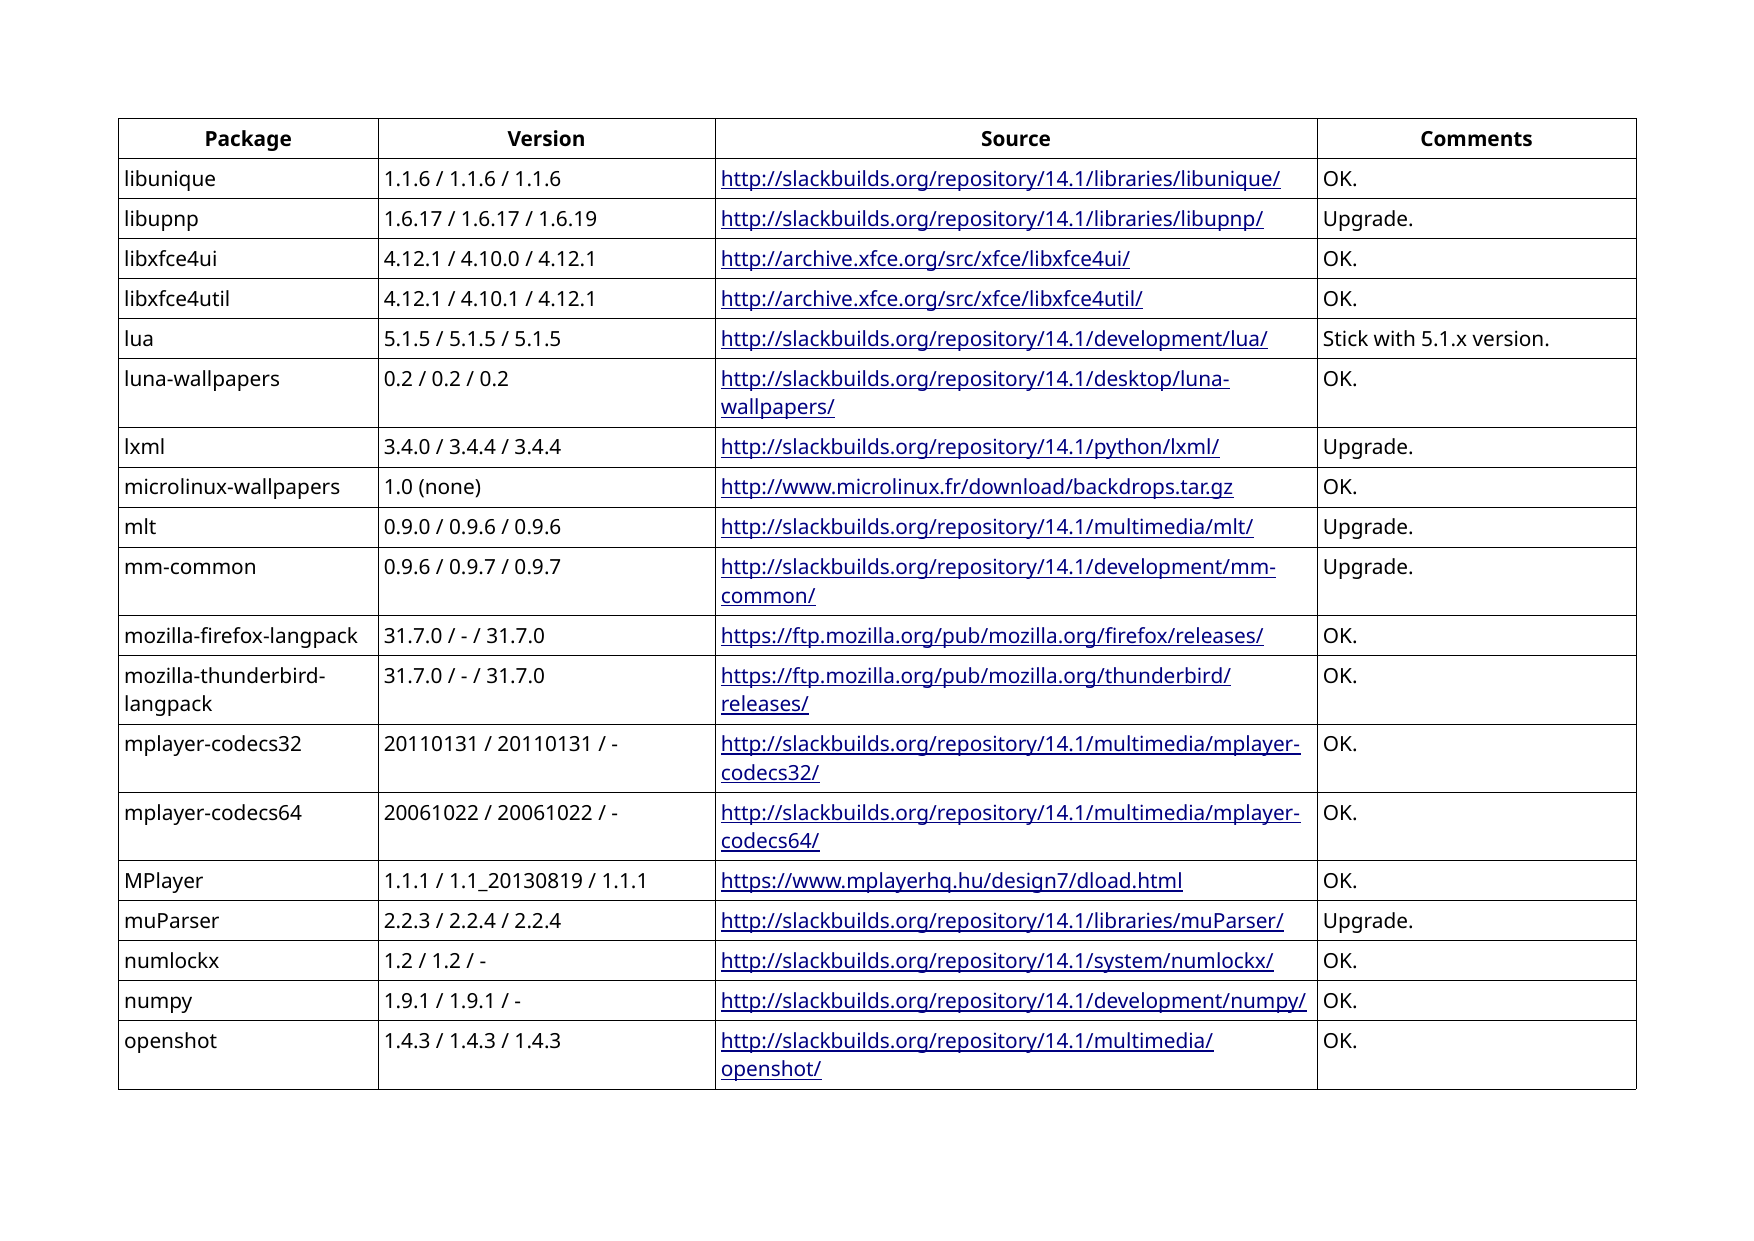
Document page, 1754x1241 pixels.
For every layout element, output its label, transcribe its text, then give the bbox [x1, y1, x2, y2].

table_cell 5.1.5 / 5.1.5 / 5.1.5 [379, 319, 715, 358]
table_header Source [716, 119, 1317, 158]
table_cell http://slackbuilds.org/repository/14.1/libraries/libunique/ [716, 159, 1317, 198]
table_cell 0.9.6 / 0.9.7 / 0.9.7 [379, 548, 715, 615]
table_cell openshot [119, 1021, 378, 1089]
table_cell OK. [1318, 159, 1636, 198]
table_cell 1.1.6 / 1.1.6 / 1.1.6 [379, 159, 715, 198]
table_cell lxml [119, 428, 378, 467]
table_cell 0.9.0 / 0.9.6 / 0.9.6 [379, 508, 715, 547]
table_header Version [379, 119, 715, 158]
table_cell http://slackbuilds.org/repository/14.1/system/numlockx/ [716, 941, 1317, 980]
table_cell http://slackbuilds.org/repository/14.1/multimedia/mlt/ [716, 508, 1317, 547]
table_cell OK. [1318, 861, 1636, 900]
table_cell http://slackbuilds.org/repository/14.1/multimedia/mplayer-codecs64/ [716, 793, 1317, 860]
table_cell http://slackbuilds.org/repository/14.1/development/mm-common/ [716, 548, 1317, 615]
table_cell luna-wallpapers [119, 359, 378, 427]
table_cell mplayer-codecs64 [119, 793, 378, 860]
table_cell mm-common [119, 548, 378, 615]
table_cell https://ftp.mozilla.org/pub/mozilla.org/firefox/releases/ [716, 616, 1317, 655]
table_cell 4.12.1 / 4.10.0 / 4.12.1 [379, 239, 715, 278]
table_header Comments [1318, 119, 1636, 158]
table_cell libunique [119, 159, 378, 198]
table_cell lua [119, 319, 378, 358]
table_cell 1.9.1 / 1.9.1 / - [379, 981, 715, 1020]
table_cell OK. [1318, 1021, 1636, 1089]
table_cell http://slackbuilds.org/repository/14.1/development/lua/ [716, 319, 1317, 358]
table_cell OK. [1318, 793, 1636, 860]
table_cell http://slackbuilds.org/repository/14.1/multimedia/openshot/ [716, 1021, 1317, 1089]
table_cell http://archive.xfce.org/src/xfce/libxfce4ui/ [716, 239, 1317, 278]
table_cell MPlayer [119, 861, 378, 900]
table_cell OK. [1318, 359, 1636, 427]
table_cell 1.0 (none) [379, 468, 715, 507]
table_cell http://slackbuilds.org/repository/14.1/python/lxml/ [716, 428, 1317, 467]
table_cell 20110131 / 20110131 / - [379, 725, 715, 792]
table_cell 31.7.0 / - / 31.7.0 [379, 616, 715, 655]
table_cell http://slackbuilds.org/repository/14.1/libraries/libupnp/ [716, 199, 1317, 238]
table_cell OK. [1318, 279, 1636, 318]
table_cell OK. [1318, 941, 1636, 980]
table_cell Upgrade. [1318, 901, 1636, 940]
table_cell OK. [1318, 725, 1636, 792]
table_cell 3.4.0 / 3.4.4 / 3.4.4 [379, 428, 715, 467]
table_cell 4.12.1 / 4.10.1 / 4.12.1 [379, 279, 715, 318]
table_cell OK. [1318, 616, 1636, 655]
table_cell http://slackbuilds.org/repository/14.1/multimedia/mplayer-codecs32/ [716, 725, 1317, 792]
table_cell OK. [1318, 656, 1636, 723]
table_cell 1.2 / 1.2 / - [379, 941, 715, 980]
table_cell OK. [1318, 239, 1636, 278]
table_cell Upgrade. [1318, 428, 1636, 467]
table_cell 0.2 / 0.2 / 0.2 [379, 359, 715, 427]
table_cell mozilla-thunderbird-langpack [119, 656, 378, 723]
table_cell Upgrade. [1318, 548, 1636, 615]
table_cell OK. [1318, 981, 1636, 1020]
table_cell 1.4.3 / 1.4.3 / 1.4.3 [379, 1021, 715, 1089]
table_cell Upgrade. [1318, 199, 1636, 238]
table_cell https://www.mplayerhq.hu/design7/dload.html [716, 861, 1317, 900]
table_cell http://archive.xfce.org/src/xfce/libxfce4util/ [716, 279, 1317, 318]
table_cell 20061022 / 20061022 / - [379, 793, 715, 860]
table_cell http://slackbuilds.org/repository/14.1/desktop/luna-wallpapers/ [716, 359, 1317, 427]
table_cell mozilla-firefox-langpack [119, 616, 378, 655]
table_cell 2.2.3 / 2.2.4 / 2.2.4 [379, 901, 715, 940]
table_cell Stick with 5.1.x version. [1318, 319, 1636, 358]
table_cell 1.1.1 / 1.1_20130819 / 1.1.1 [379, 861, 715, 900]
table_cell numlockx [119, 941, 378, 980]
table_cell Upgrade. [1318, 508, 1636, 547]
table_cell numpy [119, 981, 378, 1020]
table_cell 1.6.17 / 1.6.17 / 1.6.19 [379, 199, 715, 238]
table_cell http://www.microlinux.fr/download/backdrops.tar.gz [716, 468, 1317, 507]
table_cell libupnp [119, 199, 378, 238]
table_cell muParser [119, 901, 378, 940]
table_cell microlinux-wallpapers [119, 468, 378, 507]
table_cell http://slackbuilds.org/repository/14.1/libraries/muParser/ [716, 901, 1317, 940]
table_cell libxfce4ui [119, 239, 378, 278]
table_cell libxfce4util [119, 279, 378, 318]
table_cell 31.7.0 / - / 31.7.0 [379, 656, 715, 723]
table_cell OK. [1318, 468, 1636, 507]
table_cell https://ftp.mozilla.org/pub/mozilla.org/thunderbird/releases/ [716, 656, 1317, 723]
table_cell mlt [119, 508, 378, 547]
table_cell http://slackbuilds.org/repository/14.1/development/numpy/ [716, 981, 1317, 1020]
table_header Package [119, 119, 378, 158]
table_cell mplayer-codecs32 [119, 725, 378, 792]
